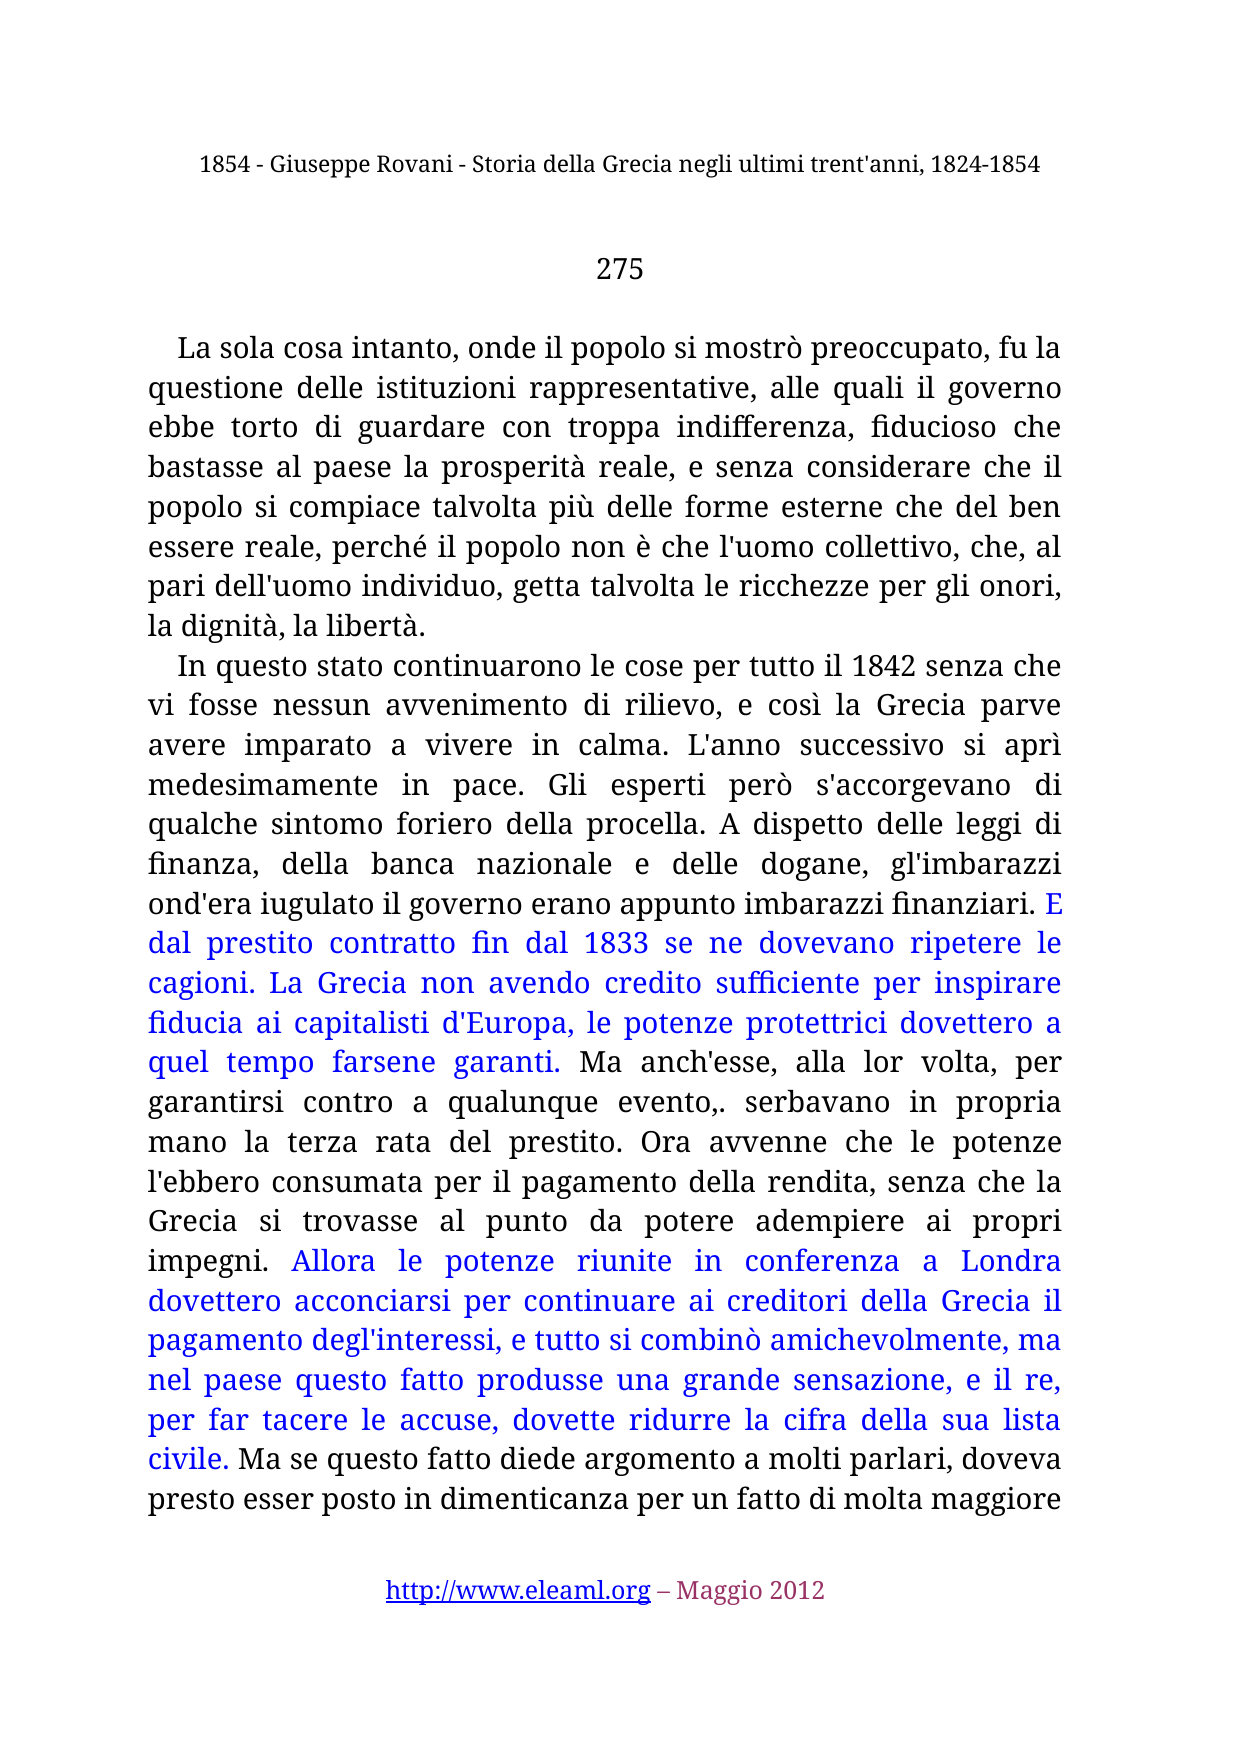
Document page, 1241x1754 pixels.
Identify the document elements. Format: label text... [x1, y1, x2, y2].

text 275 [148, 248, 1063, 288]
text In questo stato continuarono le cose per tutto il 1842 senza che vi fosse nessun avvenimento di rilievo, e così la Grecia parve avere imparato a vivere in calma. L'anno successivo si aprì medesimamente in pace. Gli esperti però s'accorgevano di qualche sintomo foriero della procella. A dispetto delle leggi di finanza, della banca nazionale e delle dogane, gl'imbarazzi ond'era iugulato il governo erano appunto imbarazzi finanziari. E dal prestito contratto fin dal 1833 se ne dovevano ripetere le cagioni. La Grecia non avendo credito sufficiente per inspirare fiducia ai capitalisti d'Europa, le potenze protettrici dovettero a quel tempo farsene garanti. Ma anch'esse, alla lor volta, per garantirsi contro a qualunque evento,. serbavano in propria mano la terza rata del prestito. Ora avvenne che le potenze l'ebbero consumata per il pagamento della rendita, senza che la Grecia si trovasse al punto da potere adempiere ai propri impegni. Allora le potenze riunite in conferenza a Londra dovettero acconciarsi per continuare ai creditori della Grecia il pagamento degl'interessi, e tutto si combinò amichevolmente, ma nel paese questo fatto produsse una grande sensazione, e il re, per far tacere le accuse, dovette ridurre la cifra della sua lista civile. Ma se questo fatto diede argomento a molti parlari, doveva presto esser posto in dimenticanza per un fatto di molta maggiore [148, 645, 1063, 1518]
text La sola cosa intanto, onde il popolo si mostrò preoccupato, fu la questione delle istituzioni rappresentative, alle quali il governo ebbe torto di guardare con troppa indifferenza, fiducioso che bastasse al paese la prosperità reale, e senza considerare che il popolo si compiace talvolta più delle forme esterne che del ben essere reale, perché il popolo non è che l'uomo collettivo, che, al pari dell'uomo individuo, getta talvolta le ricchezze per gli onori, la dignità, la libertà. [148, 327, 1063, 645]
